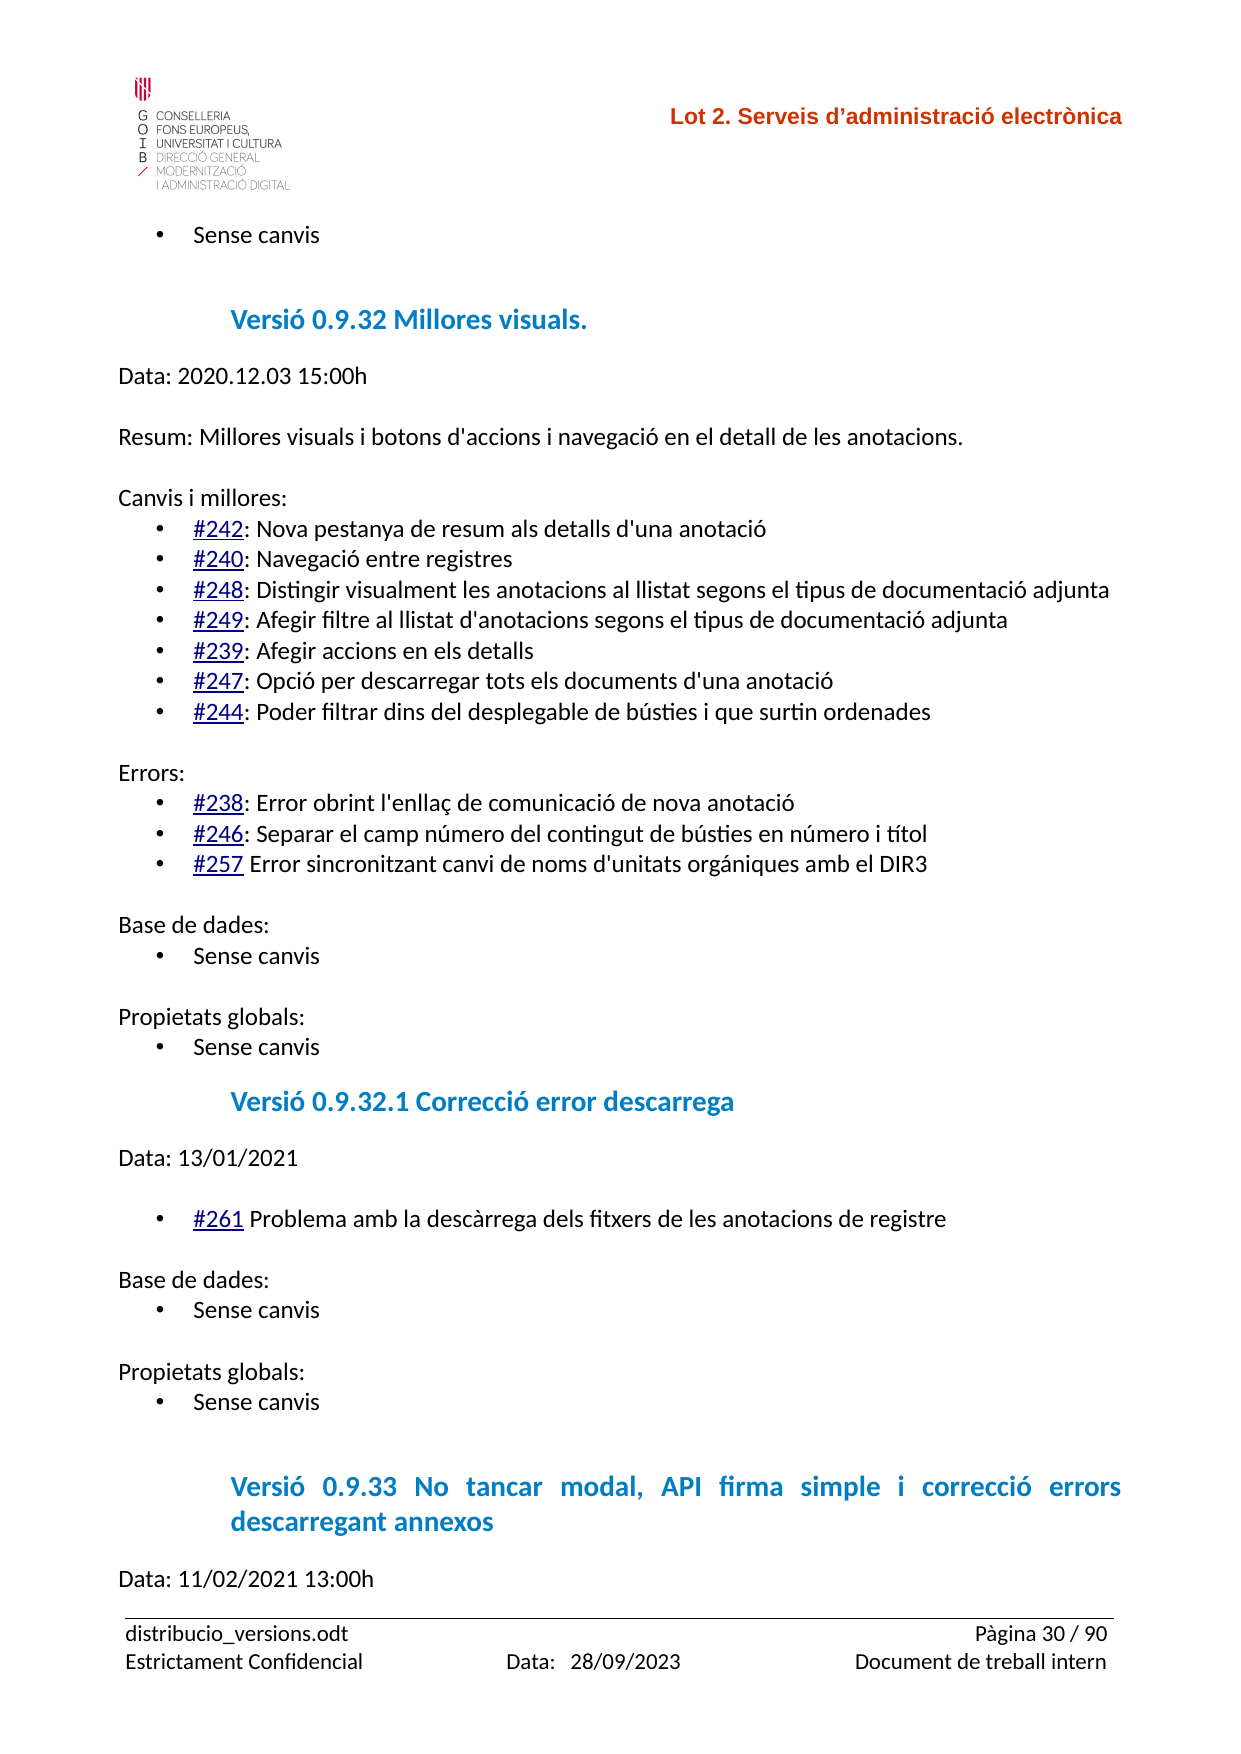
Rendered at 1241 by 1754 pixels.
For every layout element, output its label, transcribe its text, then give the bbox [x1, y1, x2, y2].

list #257 Error sincronitzant canvi de noms d'unitats orgániques amb el DIR3 [156, 848, 1122, 879]
text Data: 2020.12.03 15:00h [118, 360, 1122, 391]
list Sense canvis [156, 1386, 1122, 1417]
text Data: 11/02/2021 13:00h [118, 1563, 1122, 1593]
list #247: Opció per descarregar tots els documents d'una anotació [156, 665, 1122, 696]
list Sense canvis [156, 940, 1122, 971]
text Propietats globals: [118, 1001, 1122, 1032]
picture [126, 70, 299, 197]
text Base de dades: [118, 1264, 1122, 1294]
text Resum: Millores visuals i botons d'accions i navegació en el detall de les anotacions. [118, 421, 1122, 452]
list Sense canvis [156, 1294, 1122, 1325]
text Errors: [118, 757, 1122, 787]
list Sense canvis [156, 219, 1122, 250]
list #249: Afegir filtre al llistat d'anotacions segons el tipus de documentació adjunta [156, 604, 1122, 635]
list #238: Error obrint l'enllaç de comunicació de nova anotació [156, 787, 1122, 818]
subtitle Versió 0.9.32 Millores visuals. [153, 301, 1122, 336]
list #244: Poder filtrar dins del desplegable de bústies i que surtin ordenades [156, 696, 1122, 726]
text Base de dades: [118, 909, 1122, 940]
list #239: Afegir accions en els detalls [156, 635, 1122, 665]
text Data: 13/01/2021 [118, 1142, 1122, 1172]
list #248: Distingir visualment les anotacions al llistat segons el tipus de documentació adjunta [156, 574, 1122, 604]
list #242: Nova pestanya de resum als detalls d'una anotació [156, 513, 1122, 543]
list #246: Separar el camp número del contingut de bústies en número i títol [156, 818, 1122, 848]
list #240: Navegació entre registres [156, 543, 1122, 574]
text Propietats globals: [118, 1356, 1122, 1386]
text Canvis i millores: [118, 482, 1122, 513]
list #261 Problema amb la descàrrega dels fitxers de les anotacions de registre [156, 1203, 1122, 1233]
subtitle Versió 0.9.33 No tancar modal, API firma simple i correcció errors descarregant annexos [153, 1468, 1122, 1539]
list Sense canvis [156, 1032, 1122, 1062]
subtitle Versió 0.9.32.1 Correcció error descarrega [153, 1083, 1122, 1118]
